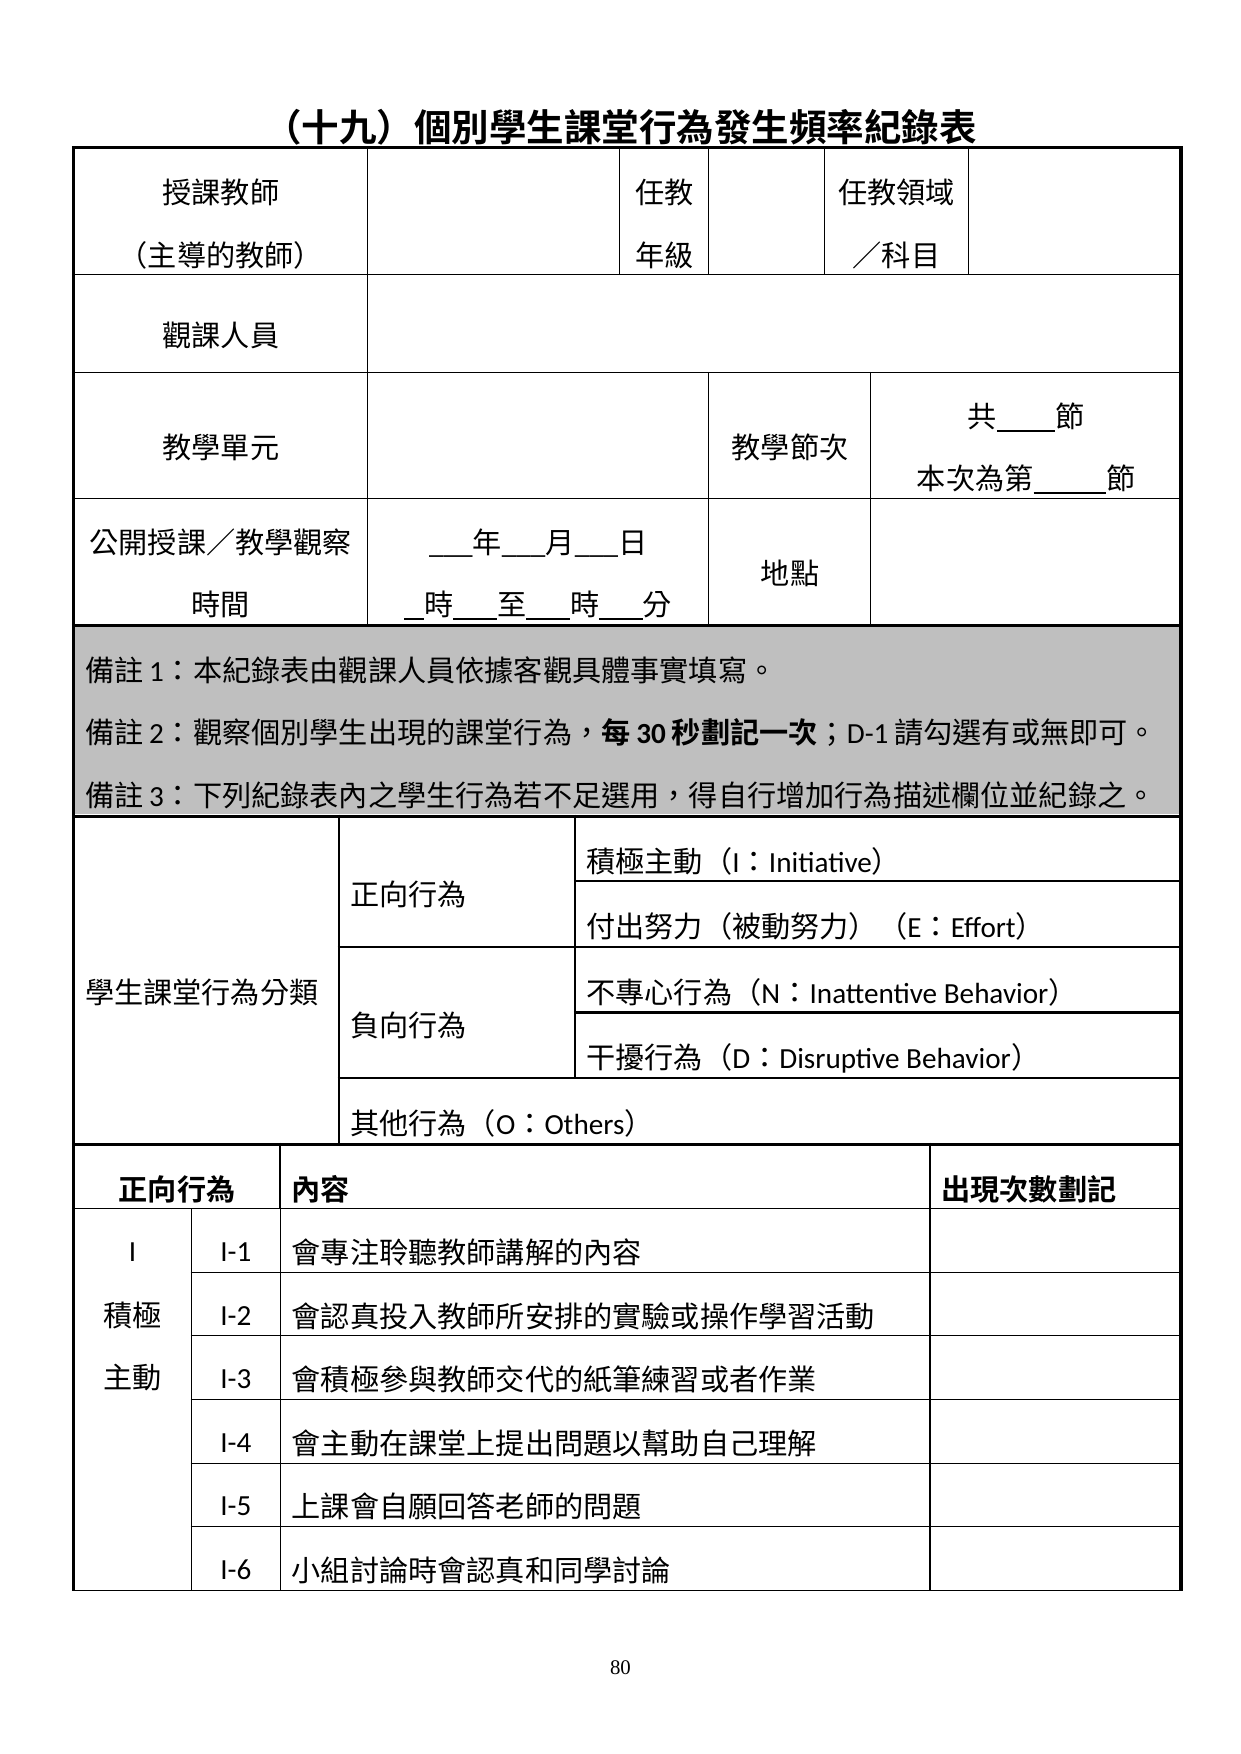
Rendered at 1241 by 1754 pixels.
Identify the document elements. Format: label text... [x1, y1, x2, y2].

table_cell 正向行為 [340, 818, 574, 946]
table_cell 內容 [281, 1146, 929, 1208]
table_cell I-1 [192, 1209, 280, 1272]
table_cell 會積極參與教師交代的紙筆練習或者作業 [281, 1336, 929, 1399]
table_cell [931, 1464, 1179, 1526]
table_cell 付出努力（被動努力）（E：Effort） [576, 882, 1179, 946]
table_cell 出現次數劃記 [931, 1146, 1179, 1208]
table_cell [931, 1273, 1179, 1335]
table_cell I-4 [192, 1400, 280, 1462]
table_cell [871, 499, 1179, 624]
table_cell 會專注聆聽教師講解的內容 [281, 1209, 929, 1272]
table_cell 會認真投入教師所安排的實驗或操作學習活動 [281, 1273, 929, 1335]
table_cell 觀課人員 [75, 275, 367, 372]
table_cell 負向行為 [340, 948, 574, 1077]
table_cell 上課會自願回答老師的問題 [281, 1464, 929, 1526]
table_cell 共 節 本次為第 節 [871, 373, 1179, 498]
table_cell [368, 275, 1179, 372]
table_cell 學生課堂行為分類 [75, 818, 338, 1143]
table_cell I-2 [192, 1273, 280, 1335]
table_cell [931, 1336, 1179, 1399]
table_cell 積極主動（I：Initiative） [576, 818, 1179, 880]
table_cell 地點 [709, 499, 870, 624]
table_header 任教年級 [620, 149, 708, 274]
table_header [709, 149, 824, 274]
table_cell I-5 [192, 1464, 280, 1526]
table_cell [931, 1400, 1179, 1462]
table_cell 備註1：本紀錄表由觀課人員依據客觀具體事實填寫。 備註2：觀察個別學生出現的課堂行為，每30秒劃記一次；D-1請勾選有或無即可。 備註3：下列紀錄表內之學生行為若不足選用，得自行增加行為描述欄位並紀錄之。 [75, 627, 1179, 814]
table_cell 教學節次 [709, 373, 870, 498]
table_cell I 積極 主動 [75, 1209, 191, 1589]
table_cell 公開授課∕教學觀察時間 [75, 499, 367, 624]
table_cell [931, 1209, 1179, 1272]
table_cell 會主動在課堂上提出問題以幫助自己理解 [281, 1400, 929, 1462]
table_cell 教學單元 [75, 373, 367, 498]
table_cell 其他行為（O：Others） [340, 1079, 1179, 1143]
table_cell I-3 [192, 1336, 280, 1399]
table_header [969, 149, 1179, 274]
table_cell ___年___月___日 時 至 時 分 [368, 499, 708, 624]
table_header 授課教師 （主導的教師） [75, 149, 367, 274]
table_header 任教領域∕科目 [825, 149, 968, 274]
table_cell 干擾行為（D：Disruptive Behavior） [576, 1014, 1179, 1077]
table_cell 小組討論時會認真和同學討論 [281, 1527, 929, 1589]
table_cell 正向行為 [75, 1146, 279, 1208]
table_cell [931, 1527, 1179, 1589]
table_cell 不專心行為（N：Inattentive Behavior） [576, 948, 1179, 1011]
table_cell [368, 373, 708, 498]
table_cell I-6 [192, 1527, 280, 1589]
text （十九）個別學生課堂行為發生頻率紀錄表 [75, 84, 1165, 146]
table_header [368, 149, 619, 274]
